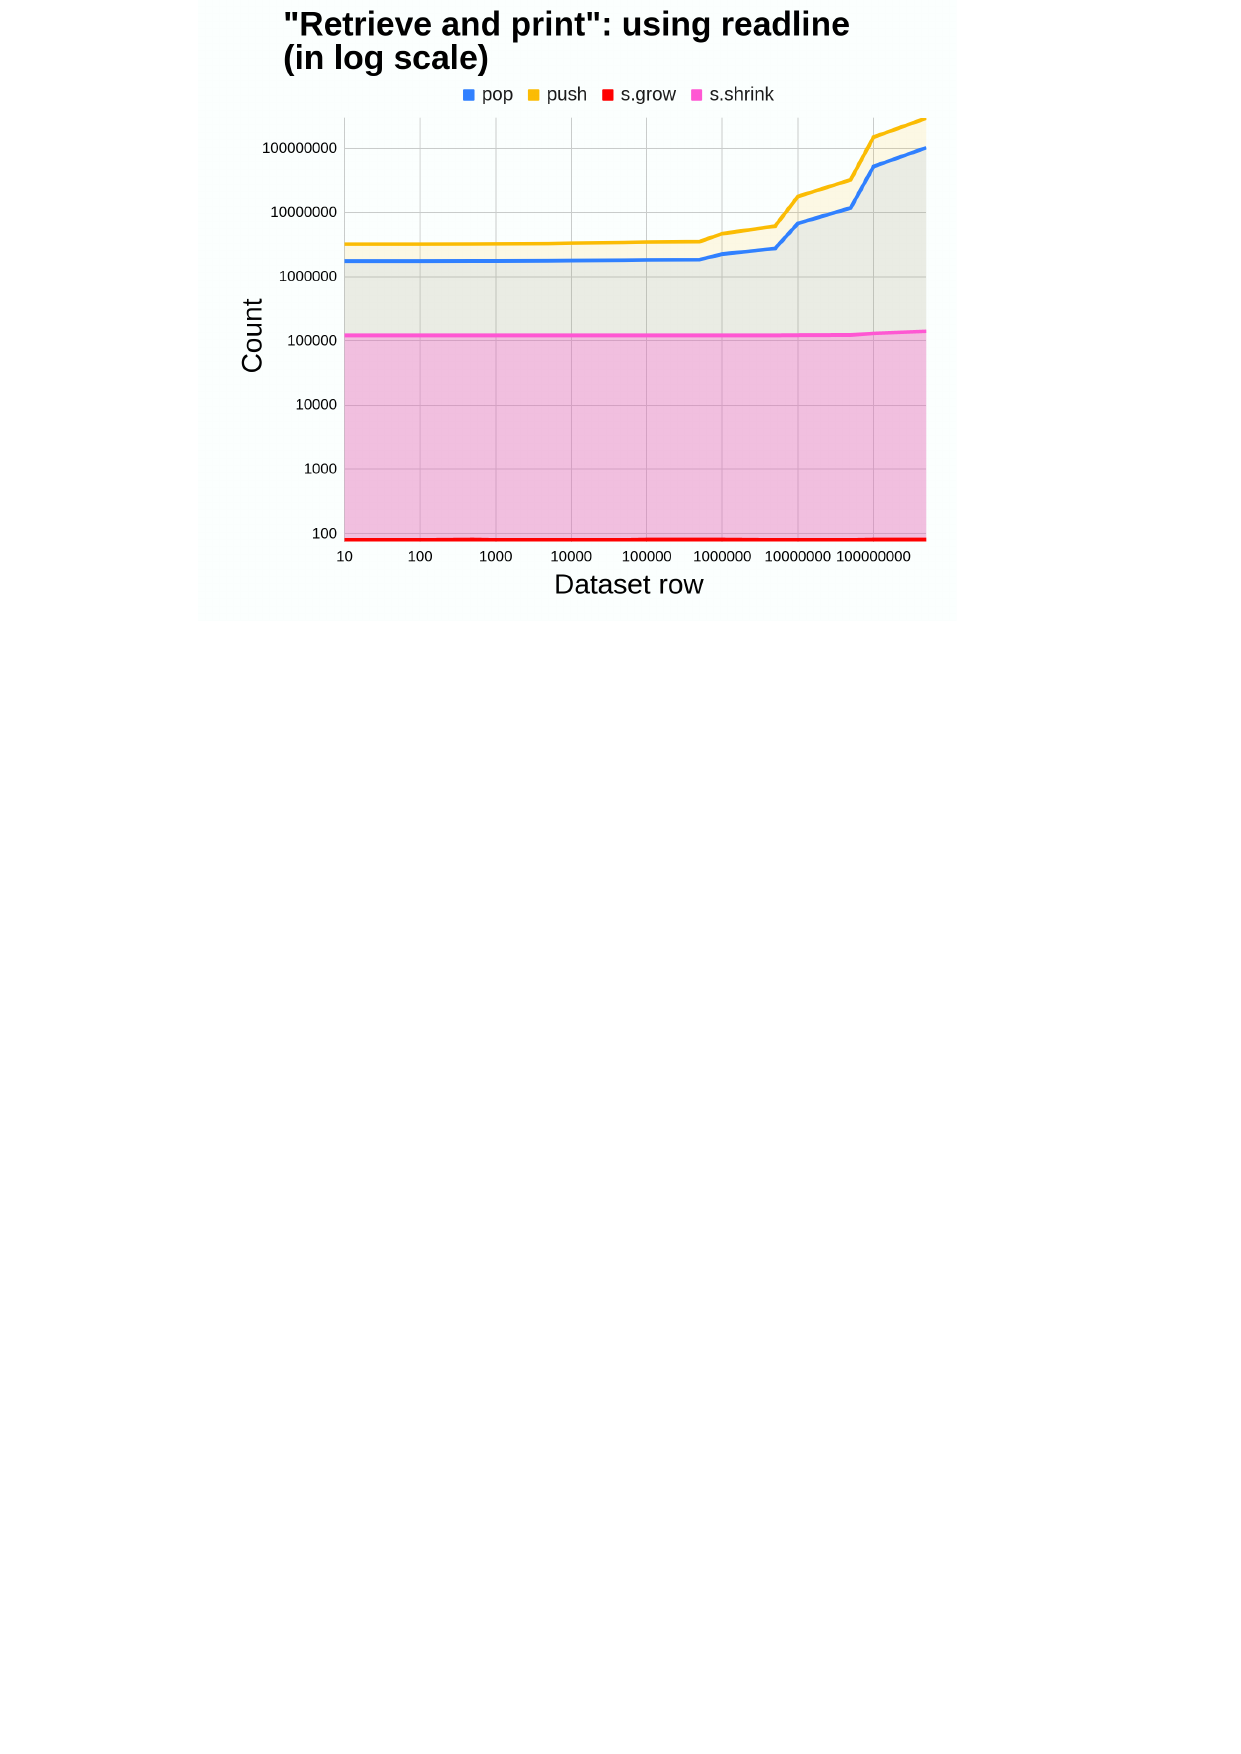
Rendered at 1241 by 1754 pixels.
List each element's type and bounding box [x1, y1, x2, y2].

picture [198, 0, 957, 621]
